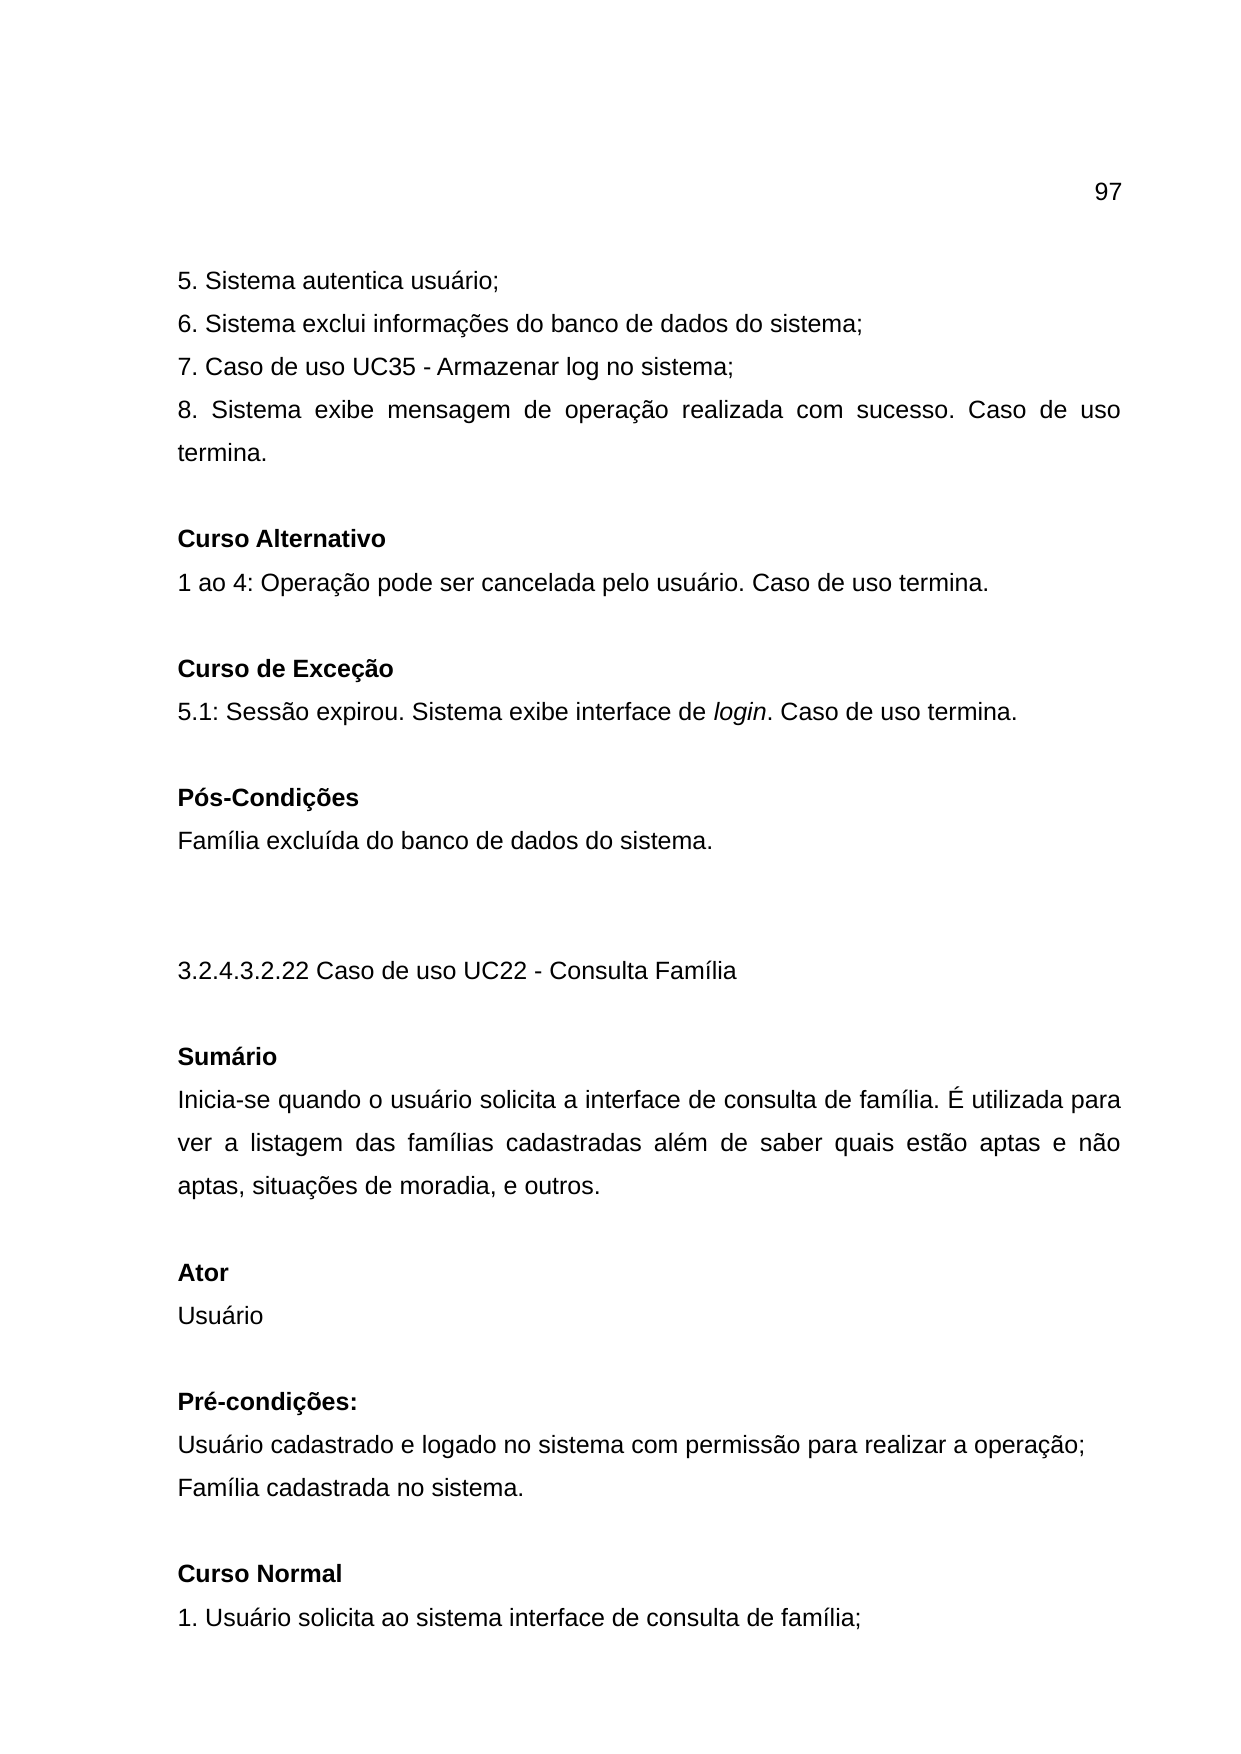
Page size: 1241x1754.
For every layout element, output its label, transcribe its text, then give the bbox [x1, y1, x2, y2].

text Família cadastrada no sistema. [177, 1473, 1122, 1502]
text Inicia-se quando o usuário solicita a interface de consulta de família. É utilizada para ver a listagem das famílias cadastradas além de saber quais estão aptas e não aptas, situações de moradia, e outros. [177, 1085, 1122, 1200]
text Pré-condições: [177, 1387, 1122, 1416]
text 3.2.4.3.2.22 Caso de uso UC22 - Consulta Família [177, 956, 1122, 984]
text Sumário [177, 1042, 1122, 1071]
text 7. Caso de uso UC35 - Armazenar log no sistema; [177, 352, 1122, 381]
text 8. Sistema exibe mensagem de operação realizada com sucesso. Caso de uso termina. [177, 395, 1122, 467]
text 5. Sistema autentica usuário; [177, 266, 1122, 294]
text Curso Alternativo [177, 524, 1122, 553]
text 1 ao 4: Operação pode ser cancelada pelo usuário. Caso de uso termina. [177, 568, 1122, 596]
text Curso de Exceção [177, 654, 1122, 683]
text Pós-Condições [177, 783, 1122, 812]
text Usuário [177, 1301, 1122, 1329]
text Curso Normal [177, 1559, 1122, 1588]
text Família excluída do banco de dados do sistema. [177, 826, 1122, 855]
text 6. Sistema exclui informações do banco de dados do sistema; [177, 309, 1122, 338]
text Usuário cadastrado e logado no sistema com permissão para realizar a operação; [177, 1430, 1122, 1459]
text 5.1: Sessão expirou. Sistema exibe interface de login. Caso de uso termina. [177, 697, 1122, 726]
text 1. Usuário solicita ao sistema interface de consulta de família; [177, 1603, 1122, 1631]
text Ator [177, 1258, 1122, 1286]
